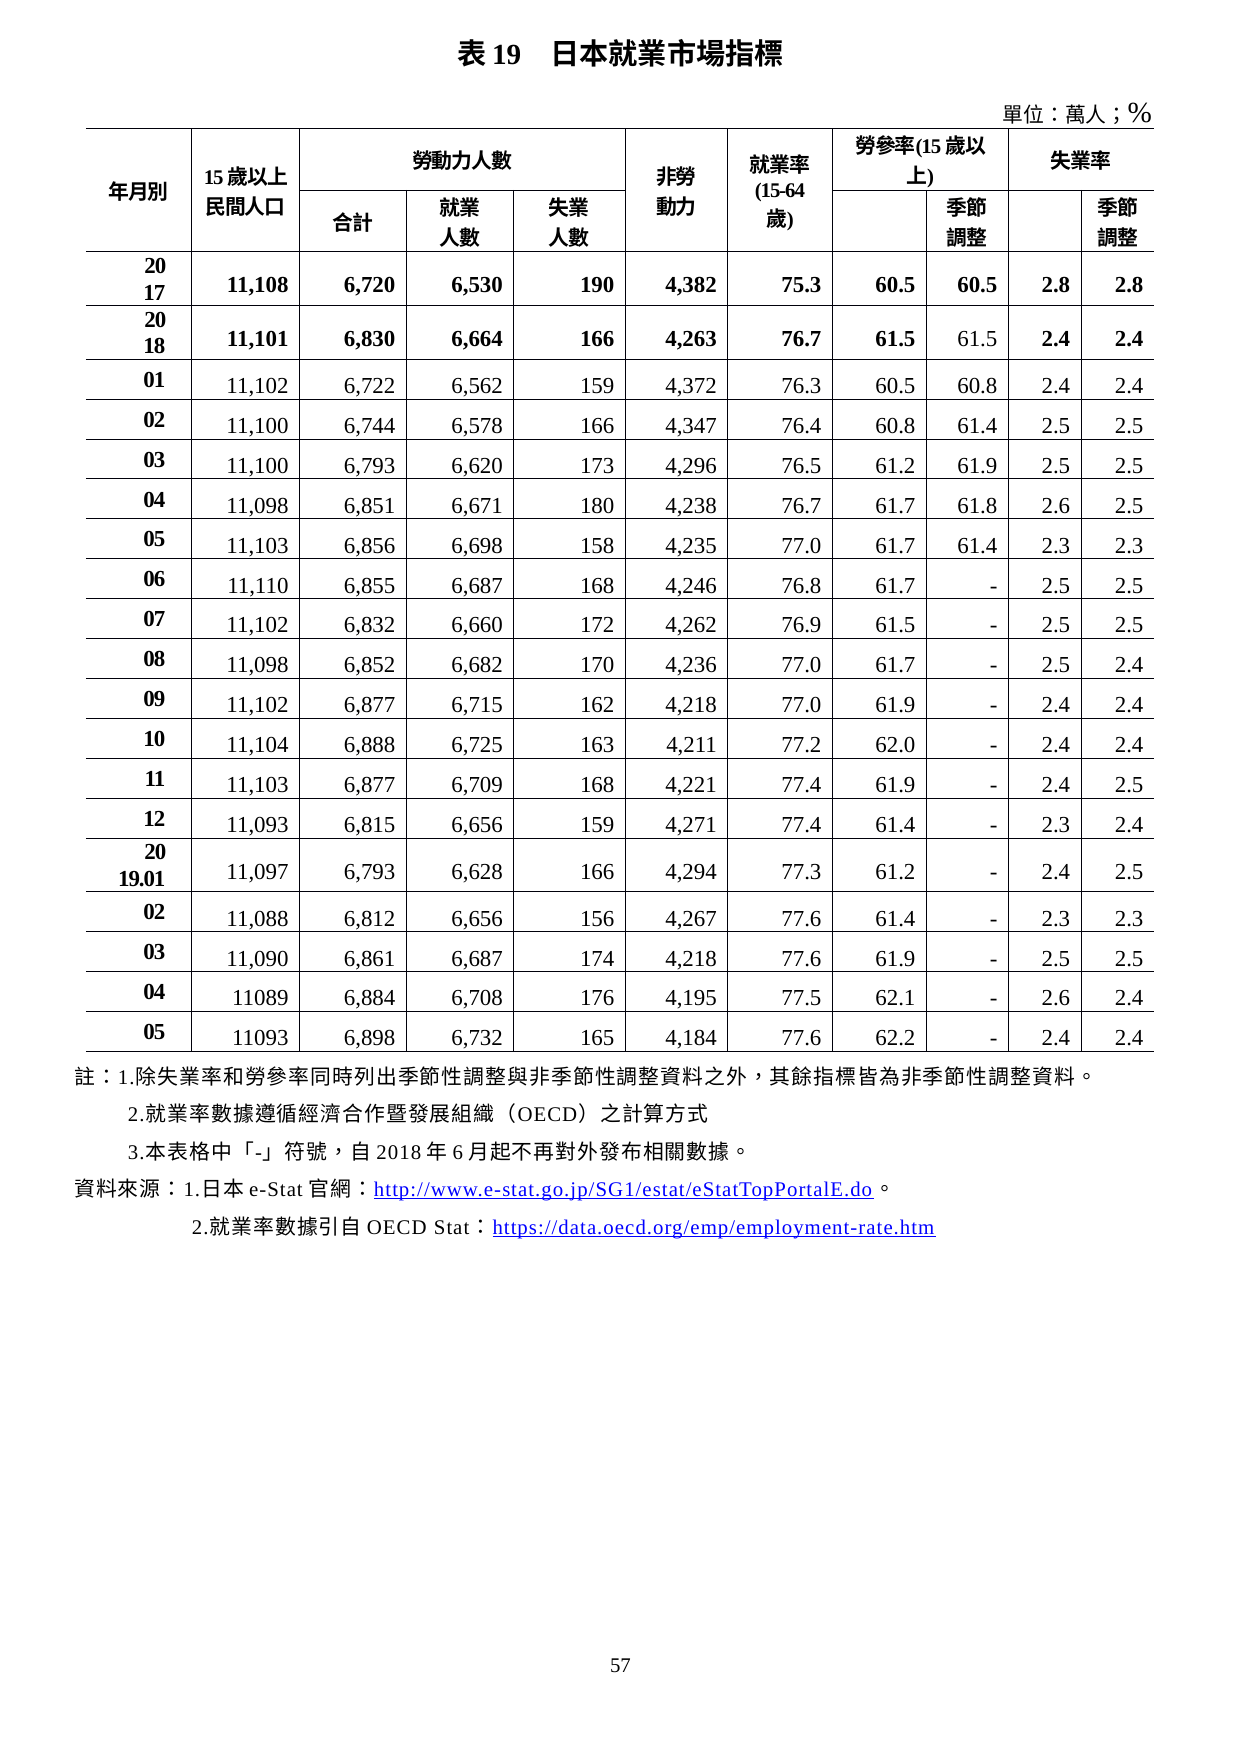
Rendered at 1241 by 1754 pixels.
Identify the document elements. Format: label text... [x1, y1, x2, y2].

table_cell 77.0 [728, 679, 832, 718]
table_cell 2.4 [1082, 639, 1154, 678]
table_cell 61.5 [833, 599, 926, 638]
table_cell 166 [514, 306, 625, 359]
table_cell 62.2 [833, 1012, 926, 1051]
text 註：1.除失業率和勞參率同時列出季節性調整與非季節性調整資料之外，其餘指標皆為非季節性調整資料。 [74, 1064, 1172, 1089]
table_cell 61.7 [833, 639, 926, 678]
table_cell 2.4 [1009, 759, 1081, 797]
table_cell 就業 人數 [407, 191, 513, 251]
table_cell 6,877 [300, 679, 406, 718]
table_cell 季節 調整 [1082, 191, 1154, 251]
table_cell 4,267 [626, 892, 727, 931]
table_cell 2.4 [1009, 306, 1081, 359]
table_cell 6,660 [407, 599, 513, 638]
table_cell 12 [86, 799, 191, 837]
text 資料來源：1.日本e-Stat官網：http://www.e-stat.go.jp/SG1/estat/eStatTopPortalE.do。 [74, 1177, 1063, 1202]
table_cell 162 [514, 679, 625, 718]
table_cell 11,104 [192, 719, 299, 758]
table_cell 4,184 [626, 1012, 727, 1051]
table_cell 2.5 [1009, 400, 1081, 438]
table_cell 2.5 [1009, 599, 1081, 638]
table_cell 6,562 [407, 360, 513, 398]
table_cell 4,382 [626, 252, 727, 305]
table_cell 159 [514, 360, 625, 398]
table_cell 6,861 [300, 932, 406, 971]
table_cell 2.5 [1082, 932, 1154, 971]
table_cell 11093 [192, 1012, 299, 1051]
table_cell 77.6 [728, 932, 832, 971]
table_cell 61.4 [833, 892, 926, 931]
table_cell 2.5 [1082, 440, 1154, 478]
table_cell 6,884 [300, 972, 406, 1011]
table_cell 4,263 [626, 306, 727, 359]
table_cell 季節 調整 [927, 191, 1008, 251]
table_cell 11,102 [192, 679, 299, 718]
table_cell 158 [514, 519, 625, 558]
table_cell - [927, 839, 1008, 891]
table_cell 76.9 [728, 599, 832, 638]
table_cell 2.4 [1082, 719, 1154, 758]
table_cell 6,856 [300, 519, 406, 558]
table_cell 6,656 [407, 892, 513, 931]
table_cell 6,578 [407, 400, 513, 438]
table_cell 4,262 [626, 599, 727, 638]
table_cell 11,093 [192, 799, 299, 837]
table_cell 174 [514, 932, 625, 971]
table_cell 6,715 [407, 679, 513, 718]
table_cell 11,100 [192, 400, 299, 438]
table_cell 2.4 [1082, 306, 1154, 359]
table_cell 4,294 [626, 839, 727, 891]
table_cell 11,102 [192, 360, 299, 398]
table_cell 61.8 [927, 479, 1008, 518]
table_cell 06 [86, 559, 191, 598]
table_cell 2018 [86, 306, 191, 359]
table_cell - [927, 599, 1008, 638]
table_cell 11,101 [192, 306, 299, 359]
table_cell 2.8 [1082, 252, 1154, 305]
table_cell 62.0 [833, 719, 926, 758]
table_header 年月別 [86, 129, 191, 251]
table_cell 61.4 [833, 799, 926, 837]
table_cell 2.5 [1082, 599, 1154, 638]
table_cell 6,855 [300, 559, 406, 598]
table_cell 61.9 [833, 759, 926, 797]
table_cell 6,687 [407, 932, 513, 971]
table_cell [833, 191, 926, 251]
text 2.就業率數據遵循經濟合作暨發展組織（OECD）之計算方式 [128, 1102, 1172, 1127]
table_cell 190 [514, 252, 625, 305]
table_cell - [927, 719, 1008, 758]
table_cell 4,271 [626, 799, 727, 837]
table_cell 2.5 [1009, 559, 1081, 598]
table_cell 2.4 [1009, 719, 1081, 758]
table_cell 6,709 [407, 759, 513, 797]
table_cell 6,898 [300, 1012, 406, 1051]
table_cell 05 [86, 519, 191, 558]
table_cell 02 [86, 400, 191, 438]
table_cell 11,102 [192, 599, 299, 638]
table_cell 2.4 [1009, 839, 1081, 891]
table_cell 6,530 [407, 252, 513, 305]
table_cell 11,100 [192, 440, 299, 478]
table_cell 2.4 [1082, 679, 1154, 718]
table_cell 2.5 [1009, 932, 1081, 971]
table_cell 76.7 [728, 479, 832, 518]
table_cell 4,236 [626, 639, 727, 678]
table_cell 10 [86, 719, 191, 758]
table_cell 2.6 [1009, 972, 1081, 1011]
table_cell 01 [86, 360, 191, 398]
table_cell 61.5 [833, 306, 926, 359]
table_cell - [927, 1012, 1008, 1051]
table_cell 60.8 [833, 400, 926, 438]
table_cell 4,372 [626, 360, 727, 398]
table_header 15歲以上民間人口 [192, 129, 299, 251]
table_header 勞動力人數 [300, 129, 625, 190]
table_cell 6,812 [300, 892, 406, 931]
table_cell 6,888 [300, 719, 406, 758]
table_cell 6,744 [300, 400, 406, 438]
table_cell 2.5 [1009, 639, 1081, 678]
text 單位：萬人；% [198, 95, 1151, 128]
table_cell 2.4 [1009, 679, 1081, 718]
table_cell 11,090 [192, 932, 299, 971]
table_cell 2.5 [1082, 759, 1154, 797]
table_cell 77.4 [728, 799, 832, 837]
table_cell 170 [514, 639, 625, 678]
table_cell 4,235 [626, 519, 727, 558]
table_cell 6,793 [300, 440, 406, 478]
table_cell 4,218 [626, 932, 727, 971]
table_cell 176 [514, 972, 625, 1011]
table_cell - [927, 679, 1008, 718]
table_cell 166 [514, 400, 625, 438]
table_cell 4,211 [626, 719, 727, 758]
table_cell 76.8 [728, 559, 832, 598]
table_cell 11,103 [192, 519, 299, 558]
table_cell 4,347 [626, 400, 727, 438]
table_cell 11,088 [192, 892, 299, 931]
table_cell 61.2 [833, 440, 926, 478]
table_cell 合計 [300, 191, 406, 251]
table_cell 2.3 [1009, 892, 1081, 931]
table_cell 6,832 [300, 599, 406, 638]
table_cell 6,687 [407, 559, 513, 598]
table_cell 61.4 [927, 400, 1008, 438]
table_cell 77.6 [728, 1012, 832, 1051]
table_cell 77.0 [728, 519, 832, 558]
table_cell 2.4 [1082, 799, 1154, 837]
table_cell 168 [514, 559, 625, 598]
table_cell 173 [514, 440, 625, 478]
table_cell 61.7 [833, 519, 926, 558]
table_cell 09 [86, 679, 191, 718]
table_cell - [927, 559, 1008, 598]
table_cell 75.3 [728, 252, 832, 305]
table_cell 08 [86, 639, 191, 678]
table_cell 4,218 [626, 679, 727, 718]
table_cell 11,098 [192, 639, 299, 678]
table_cell 60.8 [927, 360, 1008, 398]
table_cell 2.5 [1082, 400, 1154, 438]
table_cell 11,108 [192, 252, 299, 305]
table_cell [1009, 191, 1081, 251]
table_cell 77.2 [728, 719, 832, 758]
table_cell 61.9 [927, 440, 1008, 478]
table_cell 6,708 [407, 972, 513, 1011]
table_cell 76.3 [728, 360, 832, 398]
table_cell 77.5 [728, 972, 832, 1011]
table_cell 2.3 [1009, 519, 1081, 558]
table_cell 02 [86, 892, 191, 931]
table_cell 失業 人數 [514, 191, 625, 251]
table_cell 6,664 [407, 306, 513, 359]
table_cell 172 [514, 599, 625, 638]
text 3.本表格中「-」符號，自2018年6月起不再對外發布相關數據。 [128, 1139, 1224, 1164]
table_cell 2.5 [1082, 479, 1154, 518]
table_cell 6,852 [300, 639, 406, 678]
table_cell 11,110 [192, 559, 299, 598]
table_cell 2019.01 [86, 839, 191, 891]
table_cell 03 [86, 932, 191, 971]
table_cell 60.5 [833, 252, 926, 305]
table_header 失業率 [1009, 129, 1154, 190]
table_cell 2.5 [1082, 559, 1154, 598]
table_cell 77.0 [728, 639, 832, 678]
table_cell 163 [514, 719, 625, 758]
table_cell 2.5 [1009, 440, 1081, 478]
table_cell 6,628 [407, 839, 513, 891]
table_cell 61.7 [833, 559, 926, 598]
table_cell 60.5 [927, 252, 1008, 305]
table_cell 11089 [192, 972, 299, 1011]
table_header 勞參率(15歲以上) [833, 129, 1008, 190]
text 表19 日本就業市場指標 [177, 21, 1063, 75]
table_cell 77.4 [728, 759, 832, 797]
table_cell - [927, 639, 1008, 678]
table_cell 04 [86, 972, 191, 1011]
table_cell - [927, 799, 1008, 837]
table_cell 6,830 [300, 306, 406, 359]
table_cell 62.1 [833, 972, 926, 1011]
table_cell 2.8 [1009, 252, 1081, 305]
table_cell 2017 [86, 252, 191, 305]
table_cell 61.4 [927, 519, 1008, 558]
table_cell 76.5 [728, 440, 832, 478]
table_cell 6,671 [407, 479, 513, 518]
text 2.就業率數據引自OECD Stat：https://data.oecd.org/emp/employment-rate.htm [162, 1214, 1063, 1239]
table_cell 6,720 [300, 252, 406, 305]
table_cell 05 [86, 1012, 191, 1051]
table_cell 2.4 [1082, 1012, 1154, 1051]
table_cell 6,656 [407, 799, 513, 837]
table_cell 2.5 [1082, 839, 1154, 891]
table_cell 61.5 [927, 306, 1008, 359]
table_cell 07 [86, 599, 191, 638]
table_cell 77.6 [728, 892, 832, 931]
table_cell 11,097 [192, 839, 299, 891]
table_cell 159 [514, 799, 625, 837]
table_cell 61.7 [833, 479, 926, 518]
table_cell 6,732 [407, 1012, 513, 1051]
table_cell 6,722 [300, 360, 406, 398]
table_cell 60.5 [833, 360, 926, 398]
table_cell 2.6 [1009, 479, 1081, 518]
table_cell 76.4 [728, 400, 832, 438]
table_cell 6,793 [300, 839, 406, 891]
table_cell - [927, 892, 1008, 931]
table_cell 6,851 [300, 479, 406, 518]
table_cell 2.3 [1009, 799, 1081, 837]
table_cell 168 [514, 759, 625, 797]
table_cell - [927, 972, 1008, 1011]
table_cell - [927, 932, 1008, 971]
table_cell 156 [514, 892, 625, 931]
table_cell 6,877 [300, 759, 406, 797]
table_cell 11,098 [192, 479, 299, 518]
table_cell 04 [86, 479, 191, 518]
table_cell 61.9 [833, 679, 926, 718]
table_cell 76.7 [728, 306, 832, 359]
table_cell 4,296 [626, 440, 727, 478]
table_cell 03 [86, 440, 191, 478]
table_cell 77.3 [728, 839, 832, 891]
table_cell 165 [514, 1012, 625, 1051]
table_cell 4,195 [626, 972, 727, 1011]
table_cell 4,221 [626, 759, 727, 797]
table_cell 2.4 [1009, 1012, 1081, 1051]
table_cell 6,620 [407, 440, 513, 478]
table_cell 4,246 [626, 559, 727, 598]
table_cell 61.9 [833, 932, 926, 971]
table_header 就業率(15-64歲) [728, 129, 832, 251]
table_cell - [927, 759, 1008, 797]
table_cell 6,725 [407, 719, 513, 758]
table_cell 2.4 [1009, 360, 1081, 398]
table_header 非勞 動力 [626, 129, 727, 251]
table_cell 61.2 [833, 839, 926, 891]
table_cell 4,238 [626, 479, 727, 518]
table_cell 2.4 [1082, 360, 1154, 398]
table_cell 180 [514, 479, 625, 518]
table_cell 6,815 [300, 799, 406, 837]
table_cell 11 [86, 759, 191, 797]
table_cell 6,682 [407, 639, 513, 678]
table_cell 11,103 [192, 759, 299, 797]
table_cell 2.3 [1082, 519, 1154, 558]
table_cell 2.3 [1082, 892, 1154, 931]
table_cell 2.4 [1082, 972, 1154, 1011]
table_cell 6,698 [407, 519, 513, 558]
table_cell 166 [514, 839, 625, 891]
